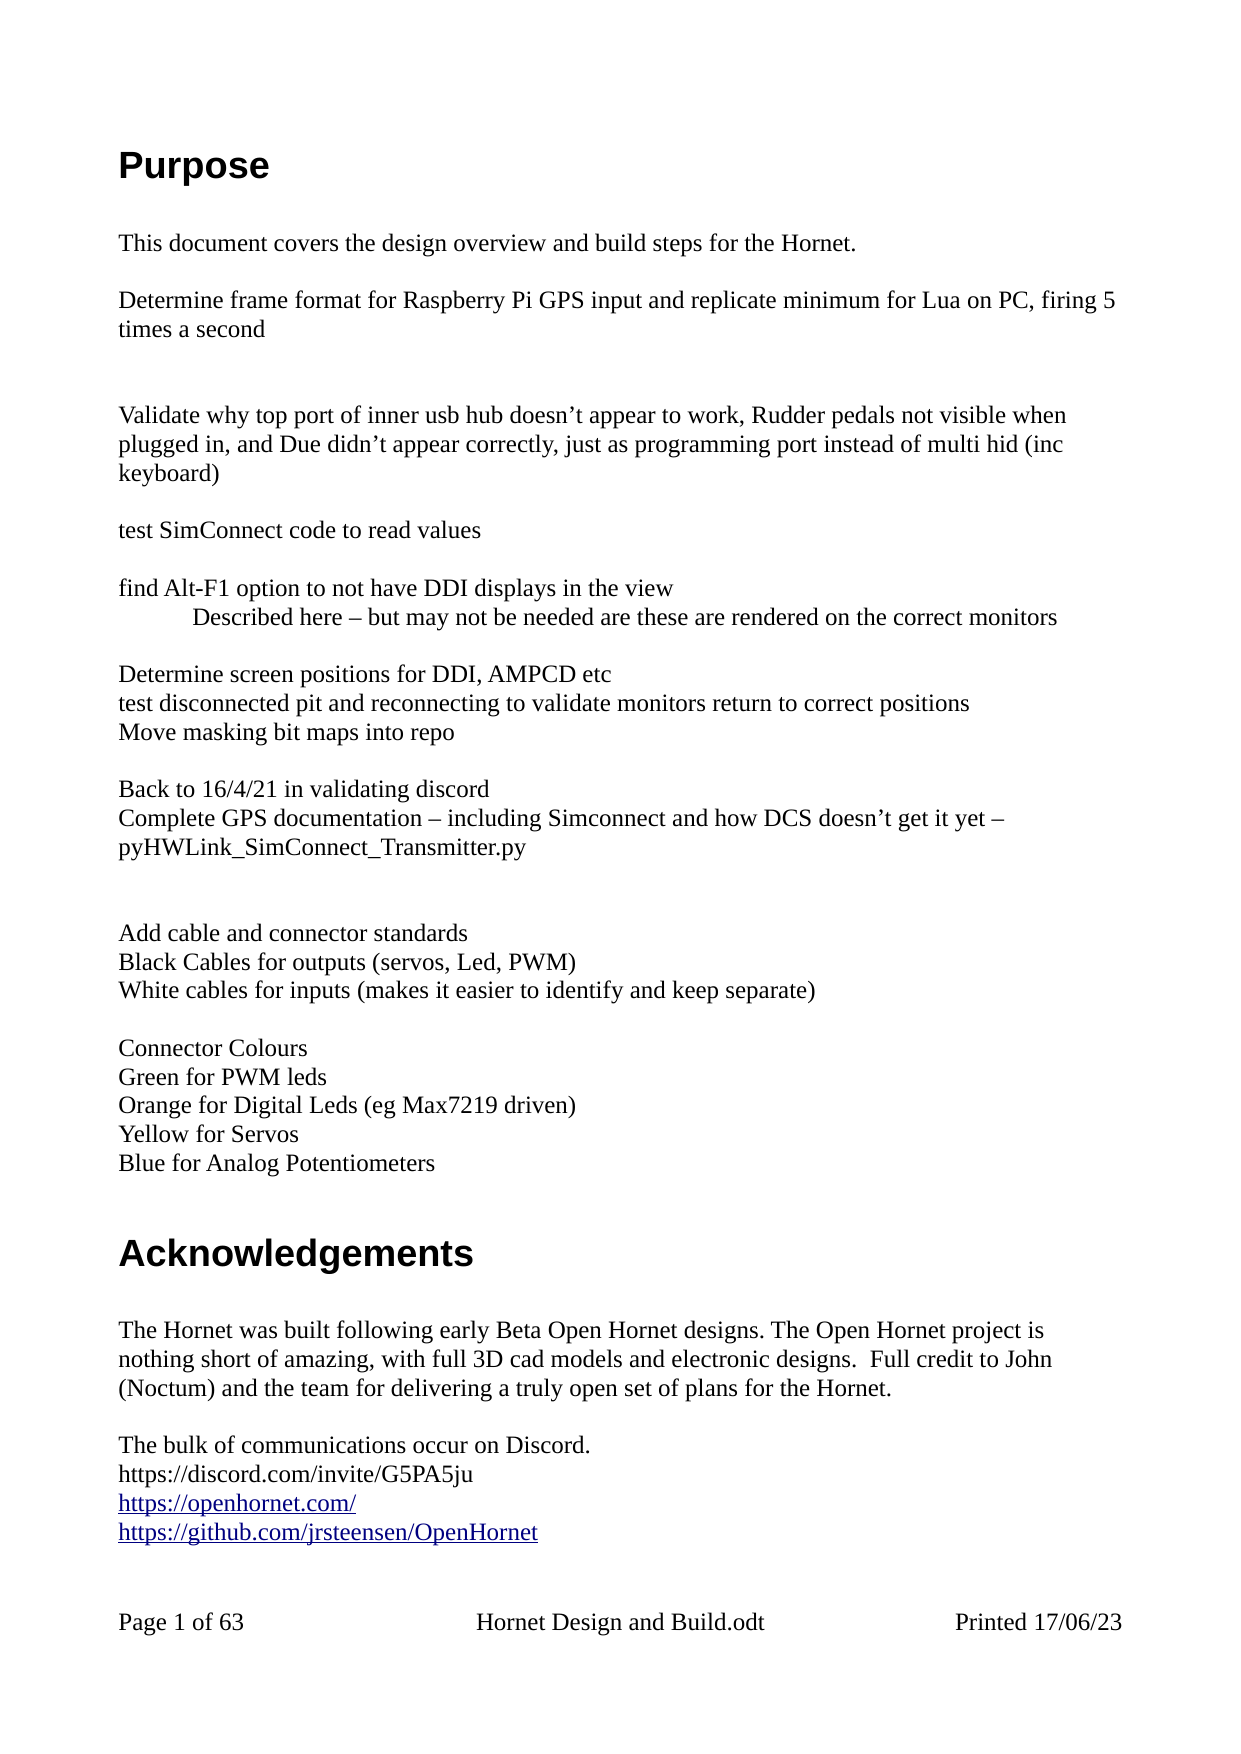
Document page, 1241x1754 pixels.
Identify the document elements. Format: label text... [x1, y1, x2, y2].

text Black Cables for outputs (servos, Led, PWM) [118, 947, 1122, 976]
text Blue for Analog Potentiometers [118, 1148, 1122, 1177]
text Add cable and connector standards [118, 918, 1122, 947]
text https://github.com/jrsteensen/OpenHornet [118, 1517, 1122, 1545]
text Back to 16/4/21 in validating discord [118, 774, 1122, 803]
text Determine frame format for Raspberry Pi GPS input and replicate minimum for Lua on PC, firing 5 times a second [118, 286, 1122, 343]
text test disconnected pit and reconnecting to validate monitors return to correct positions [118, 688, 1122, 717]
text find Alt-F1 option to not have DDI displays in the view [118, 573, 1122, 602]
text Green for PWM leds [118, 1062, 1122, 1091]
text Validate why top port of inner usb hub doesn’t appear to work, Rudder pedals not visible when plugged in, and Due didn’t appear correctly, just as programming port instead of multi hid (inc keyboard) [118, 401, 1122, 487]
text Determine screen positions for DDI, AMPCD etc [118, 659, 1122, 688]
text This document covers the design overview and build steps for the Hornet. [118, 228, 1122, 257]
text Orange for Digital Leds (eg Max7219 driven) [118, 1091, 1122, 1119]
text Move masking bit maps into repo [118, 717, 1122, 746]
text The bulk of communications occur on Discord. [118, 1430, 1122, 1459]
text Connector Colours [118, 1033, 1122, 1062]
text Complete GPS documentation – including Simconnect and how DCS doesn’t get it yet – pyHWLink_SimConnect_Transmitter.py [118, 803, 1122, 861]
subtitle Acknowledgements [118, 1231, 1122, 1274]
text https://openhornet.com/ [118, 1488, 1122, 1517]
text The Hornet was built following early Beta Open Hornet designs. The Open Hornet project is nothing short of amazing, with full 3D cad models and electronic designs. Full credit to John (Noctum) and the team for delivering a truly open set of plans for the Hornet. [118, 1315, 1122, 1402]
text Described here – but may not be needed are these are rendered on the correct monitors [118, 602, 1122, 631]
subtitle Purpose [118, 143, 1122, 187]
text White cables for inputs (makes it easier to identify and keep separate) [118, 976, 1122, 1004]
text test SimConnect code to read values [118, 516, 1122, 544]
text https://discord.com/invite/G5PA5ju [118, 1459, 1122, 1488]
text Yellow for Servos [118, 1119, 1122, 1148]
